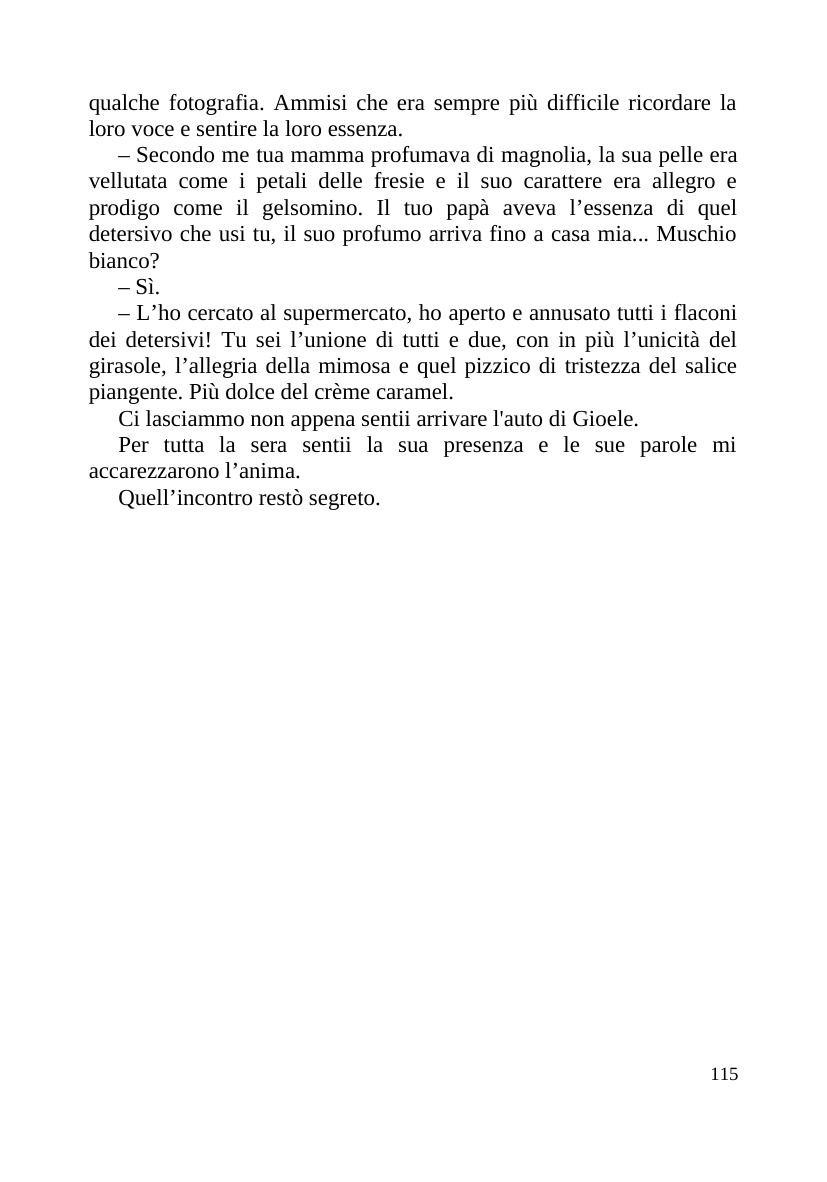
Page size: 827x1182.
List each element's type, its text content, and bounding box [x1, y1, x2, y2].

text – L’ho cercato al supermercato, ho aperto e annusato tutti i flaconi dei detersivi! Tu sei l’unione di tutti e due, con in più l’unicità del girasole, l’allegria della mimosa e quel pizzico di tristezza del salice piangente. Più dolce del crème caramel. [88, 299, 738, 405]
text Quell’incontro restò segreto. [88, 484, 738, 510]
text Ci lasciammo non appena sentii arrivare l'auto di Gioele. [88, 405, 738, 431]
text – Sì. [88, 273, 738, 299]
text Per tutta la sera sentii la sua presenza e le sue parole mi accarezzarono l’anima. [88, 431, 738, 484]
text – Secondo me tua mamma profumava di magnolia, la sua pelle era vellutata come i petali delle fresie e il suo carattere era allegro e prodigo come il gelsomino. Il tuo papà aveva l’essenza di quel detersivo che usi tu, il suo profumo arriva fino a casa mia... Muschio bianco? [88, 141, 738, 273]
text qualche fotografia. Ammisi che era sempre più difficile ricordare la loro voce e sentire la loro essenza. [88, 88, 738, 141]
